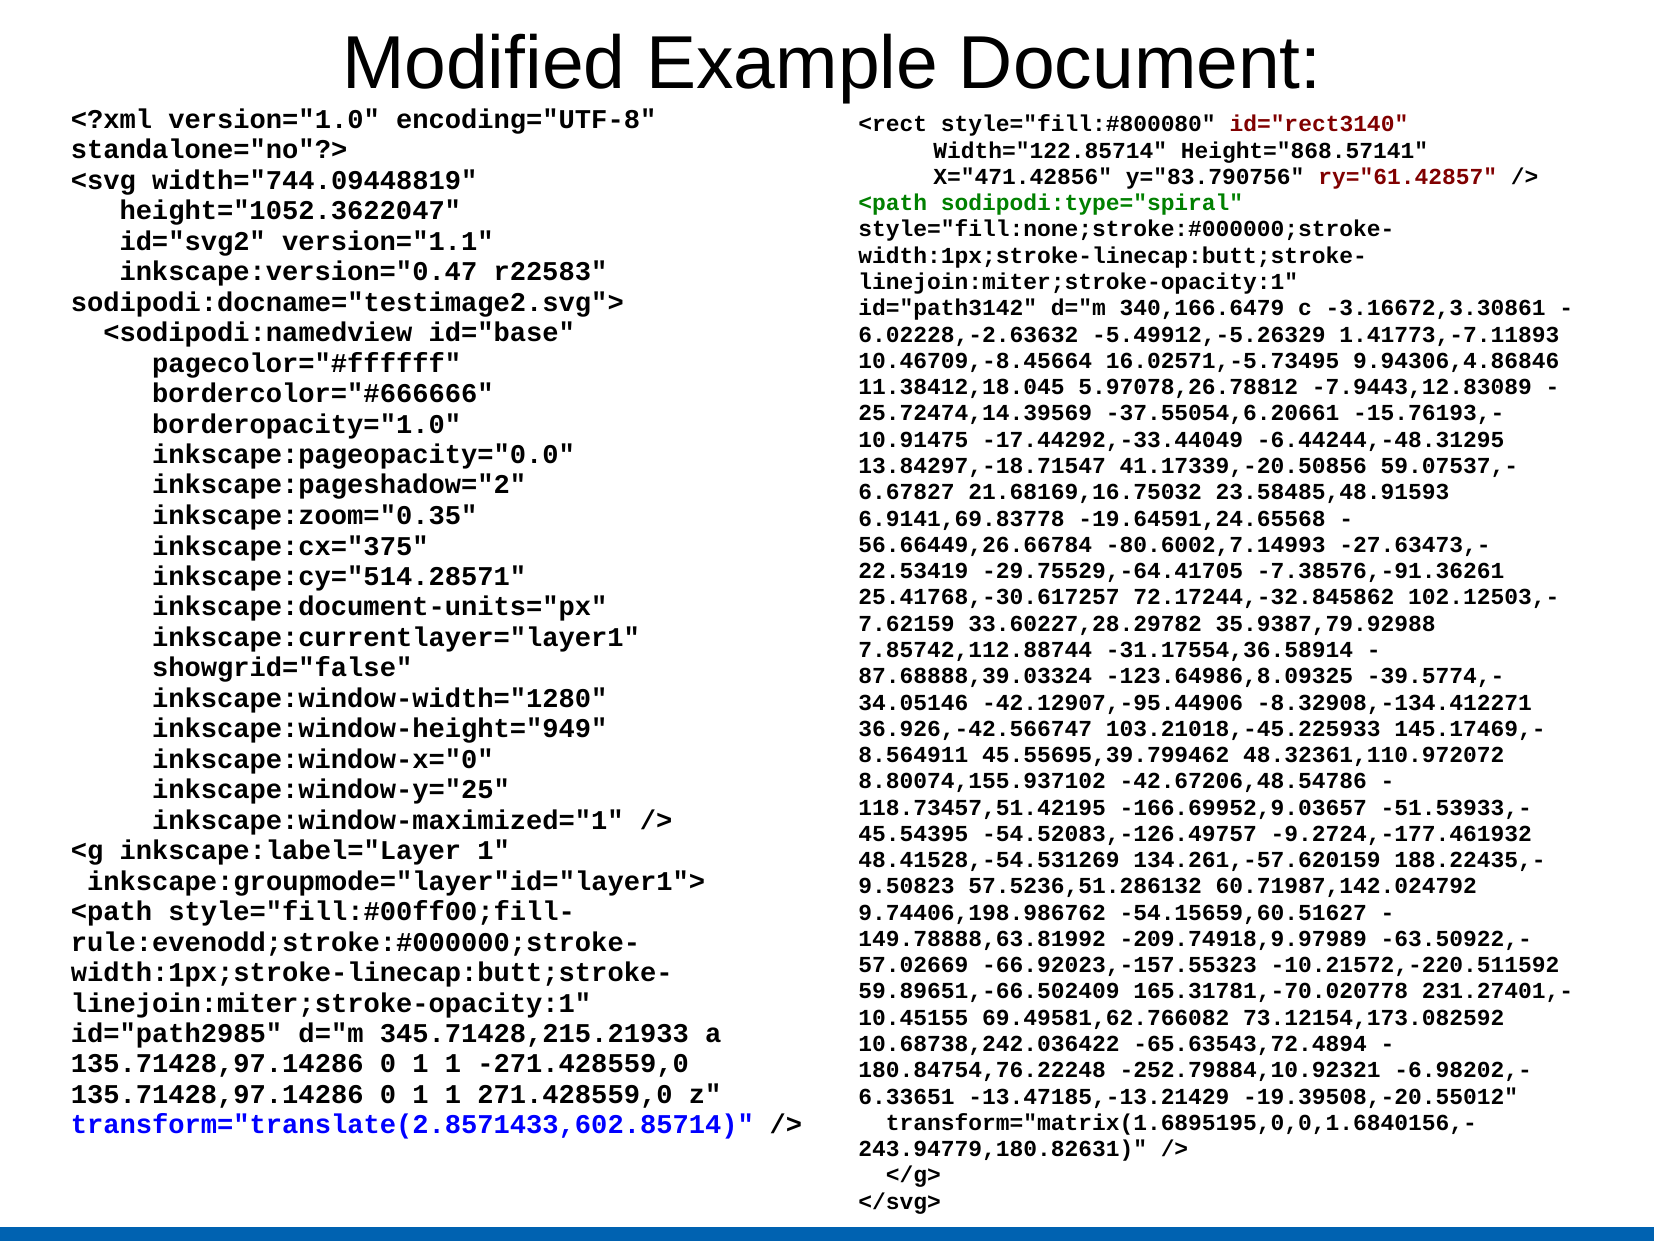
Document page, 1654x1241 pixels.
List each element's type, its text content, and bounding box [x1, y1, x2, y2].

list <?xml version="1.0" encoding="UTF-8" standalone="no"?> <svg width="744.09448819" height="1052.3622047" id="svg2" version="1.1" inkscape:version="0.47 r22583" sodipodi:docname="testimage2.svg"> <sodipodi:namedview id="base" pagecolor="#ffffff" bordercolor="#666666" borderopacity="1.0" inkscape:pageopacity="0.0" inkscape:pageshadow="2" inkscape:zoom="0.35" inkscape:cx="375" inkscape:cy="514.28571" inkscape:document-units="px" inkscape:currentlayer="layer1" showgrid="false" inkscape:window-width="1280" inkscape:window-height="949" inkscape:window-x="0" inkscape:window-y="25" inkscape:window-maximized="1" /> <g inkscape:label="Layer 1" inkscape:groupmode="layer"id="layer1"> <path style="fill:#00ff00;fill-rule:evenodd;stroke:#000000;stroke-width:1px;stroke-linecap:butt;stroke-linejoin:miter;stroke-opacity:1" id="path2985" d="m 345.71428,215.21933 a 135.71428,97.14286 0 1 1 -271.428559,0 135.71428,97.14286 0 1 1 271.428559,0 z" transform="translate(2.8571433,602.85714)" /> [0, 105, 863, 1173]
list <rect style="fill:#800080" id="rect3140" Width="122.85714" Height="868.57141" X="471.42856" y="83.790756" ry="61.42857" /> <path sodipodi:type="spiral" style="fill:none;stroke:#000000;stroke-width:1px;stroke-linecap:butt;stroke-linejoin:miter;stroke-opacity:1" id="path3142" d="m 340,166.6479 c -3.16672,3.30861 -6.02228,-2.63632 -5.49912,-5.26329 1.41773,-7.11893 10.46709,-8.45664 16.02571,-5.73495 9.94306,4.86846 11.38412,18.045 5.97078,26.78812 -7.9443,12.83089 -25.72474,14.39569 -37.55054,6.20661 -15.76193,-10.91475 -17.44292,-33.44049 -6.44244,-48.31295 13.84297,-18.71547 41.17339,-20.50856 59.07537,-6.67827 21.68169,16.75032 23.58485,48.91593 6.9141,69.83778 -19.64591,24.65568 -56.66449,26.66784 -80.6002,7.14993 -27.63473,-22.53419 -29.75529,-64.41705 -7.38576,-91.36261 25.41768,-30.617257 72.17244,-32.845862 102.12503,-7.62159 33.60227,28.29782 35.9387,79.92988 7.85742,112.88744 -31.17554,36.58914 -87.68888,39.03324 -123.64986,8.09325 -39.5774,-34.05146 -42.12907,-95.44906 -8.32908,-134.412271 36.926,-42.566747 103.21018,-45.225933 145.17469,-8.564911 45.55695,39.799462 48.32361,110.972072 8.80074,155.937102 -42.67206,48.54786 -118.73457,51.42195 -166.69952,9.03657 -51.53933,-45.54395 -54.52083,-126.49757 -9.2724,-177.461932 48.41528,-54.531269 134.261,-57.620159 188.22435,-9.50823 57.5236,51.286132 60.71987,142.024792 9.74406,198.986762 -54.15659,60.51627 -149.78888,63.81992 -209.74918,9.97989 -63.50922,-57.02669 -66.92023,-157.55323 -10.21572,-220.511592 59.89651,-66.502409 165.31781,-70.020778 231.27401,-10.45155 69.49581,62.766082 73.12154,173.082592 10.68738,242.036422 -65.63543,72.4894 -180.84754,76.22248 -252.79884,10.92321 -6.98202,-6.33651 -13.47185,-13.21429 -19.39508,-20.55012" transform="matrix(1.6895195,0,0,1.6840156,-243.94779,180.82631)" /> </g> </svg> [787, 112, 1576, 1241]
title Modified Example Document: [126, 0, 1538, 112]
